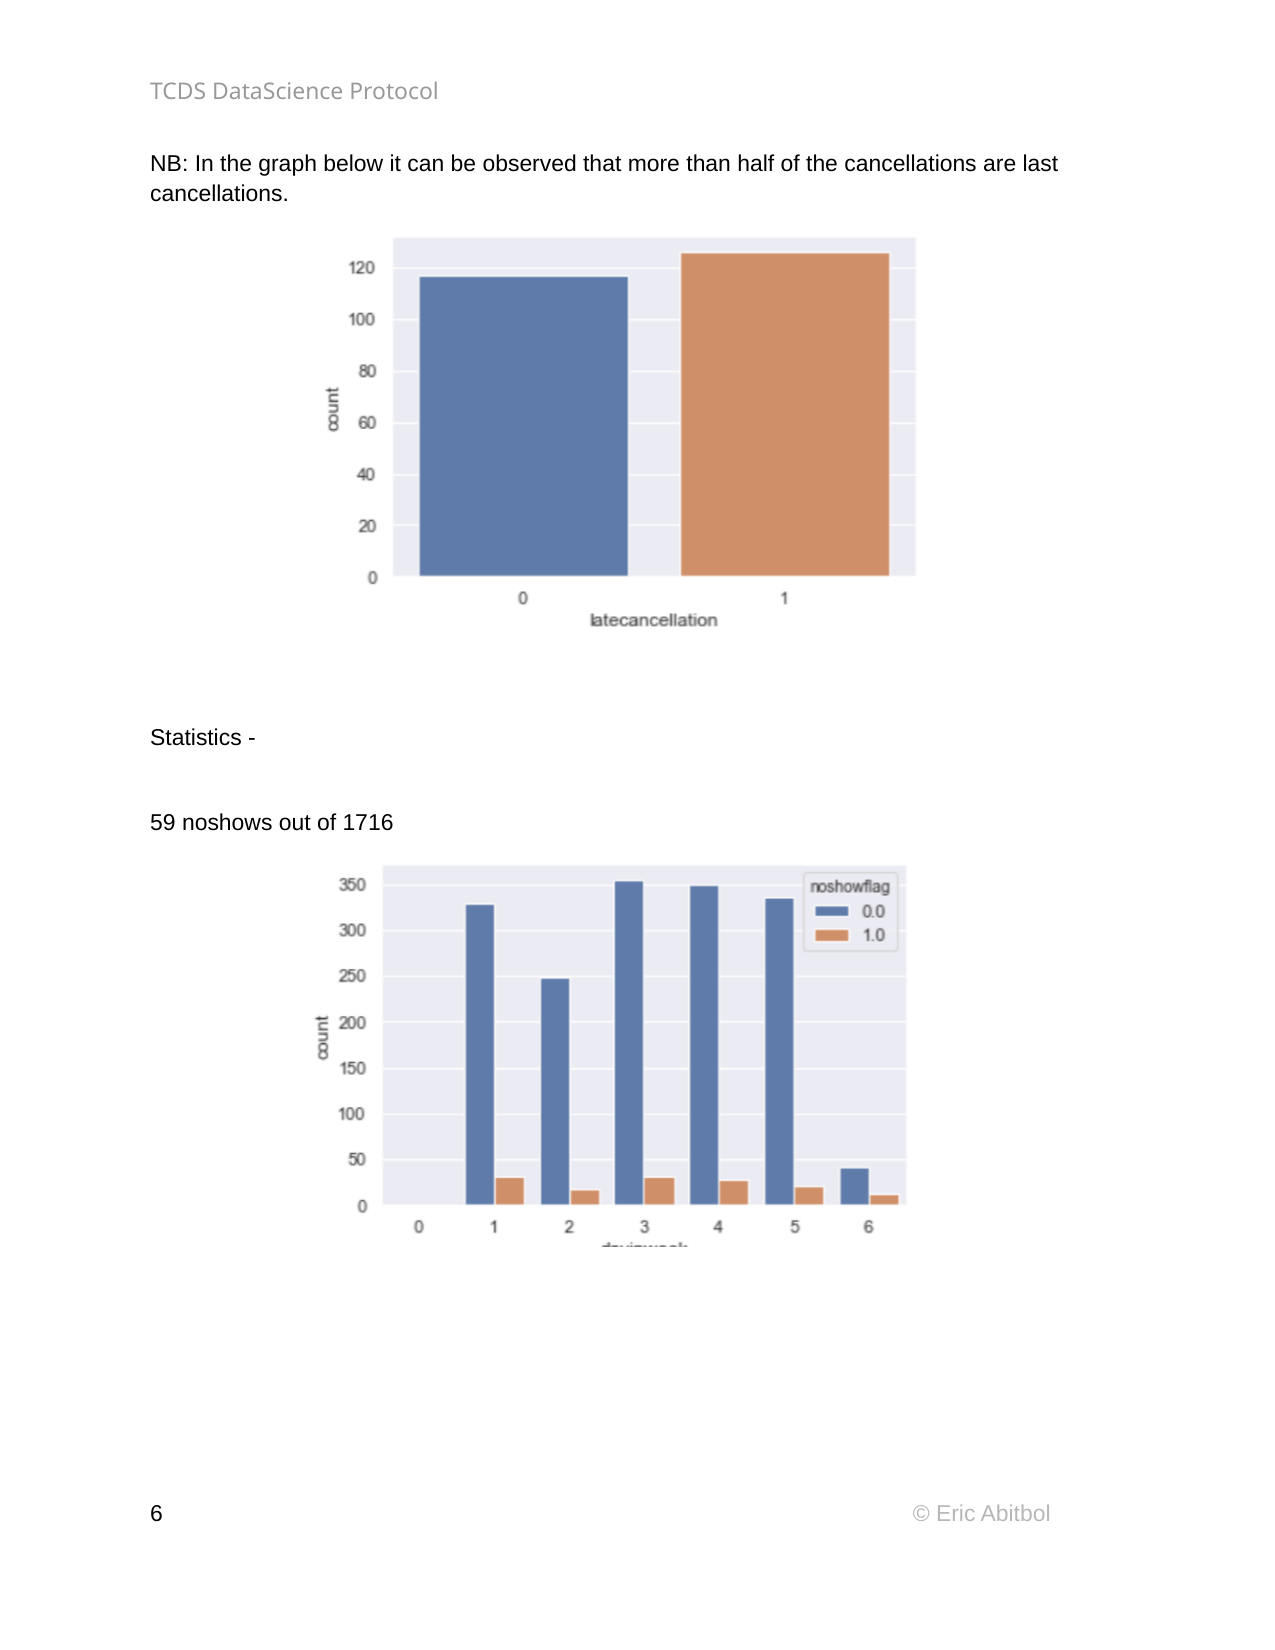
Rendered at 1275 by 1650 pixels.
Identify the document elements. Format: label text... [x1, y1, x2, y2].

picture [307, 851, 968, 1247]
text NB: In the graph below it can be observed that more than half of the cancellations are last cancellations. [150, 150, 1125, 207]
text Statistics - [150, 724, 1125, 750]
text 59 noshows out of 1716 [150, 809, 1125, 835]
picture [308, 222, 967, 635]
